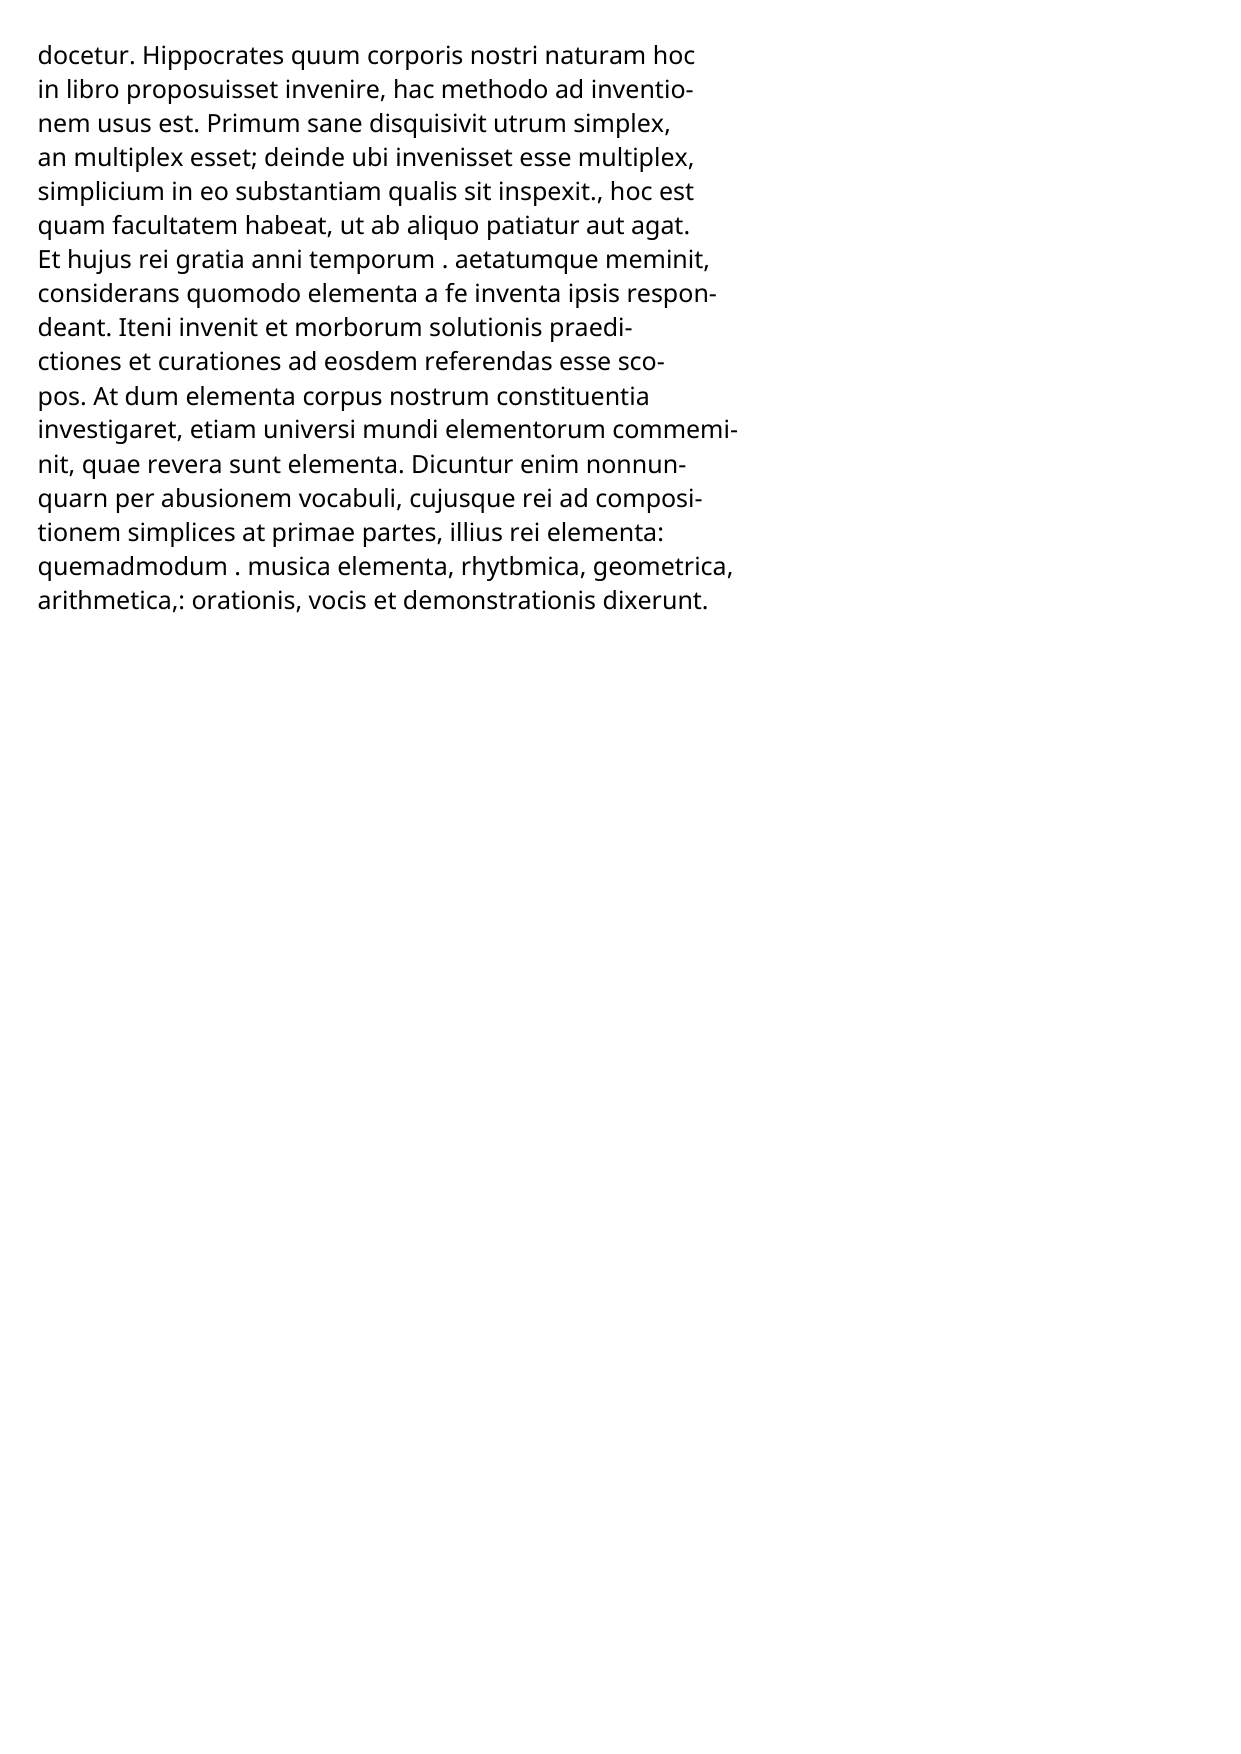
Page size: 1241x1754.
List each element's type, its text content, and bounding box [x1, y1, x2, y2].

text docetur. Hippocrates quum corporis nostri naturam hoc in libro proposuisset invenire, hac methodo ad inventio- nem usus est. Primum sane disquisivit utrum simplex, an multiplex esset; deinde ubi invenisset esse multiplex, simplicium in eo substantiam qualis sit inspexit., hoc est quam facultatem habeat, ut ab aliquo patiatur aut agat. Et hujus rei gratia anni temporum . aetatumque meminit, considerans quomodo elementa a fe inventa ipsis respon- deant. Iteni invenit et morborum solutionis praedi- ctiones et curationes ad eosdem referendas esse sco- pos. At dum elementa corpus nostrum constituentia investigaret, etiam universi mundi elementorum commemi- nit, quae revera sunt elementa. Dicuntur enim nonnun- quarn per abusionem vocabuli, cujusque rei ad composi- tionem simplices at primae partes, illius rei elementa: quemadmodum . musica elementa, rhytbmica, geometrica, arithmetica,: orationis, vocis et demonstrationis dixerunt. [37, 37, 1203, 617]
